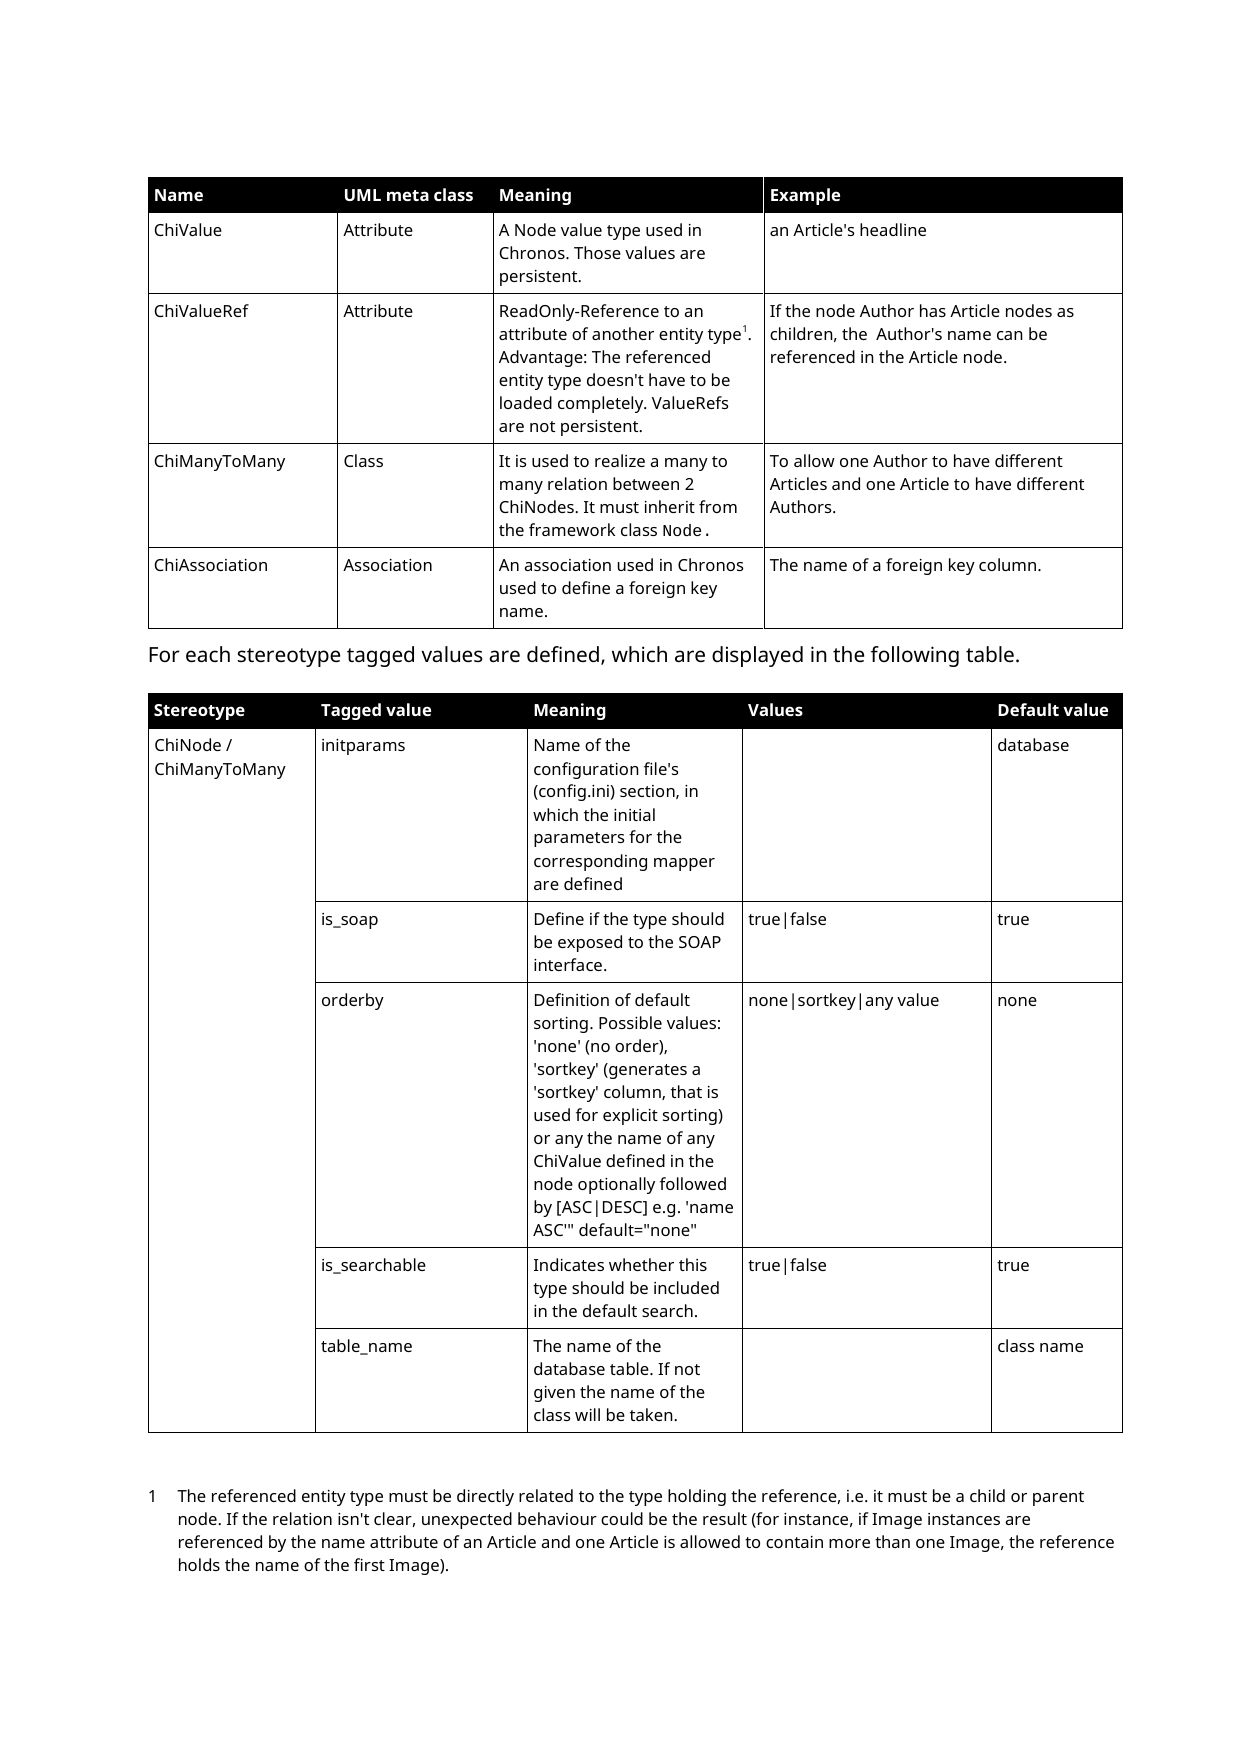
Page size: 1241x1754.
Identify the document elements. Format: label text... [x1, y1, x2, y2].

table_cell To allow one Author to have different Articles and one Article to have different Authors. [765, 444, 1122, 547]
table_cell is_searchable [316, 1248, 527, 1328]
table_cell Indicates whether this type should be included in the default search. [528, 1248, 742, 1328]
table_cell Definition of default sorting. Possible values: 'none' (no order), 'sortkey' (generates a 'sortkey' column, that is used for explicit sorting) or any the name of any ChiValue defined in the node optionally followed by [ASC|DESC] e.g. 'name ASC'" default="none" [528, 983, 742, 1247]
table_cell true [992, 902, 1122, 982]
table_cell none [992, 983, 1122, 1247]
table_cell The name of a foreign key column. [765, 548, 1122, 628]
table_header Values [743, 694, 991, 728]
table_cell ChiNode / ChiManyToMany [149, 729, 315, 1432]
table_cell orderby [316, 983, 527, 1247]
table_header database [992, 729, 1122, 901]
table_cell Class [338, 444, 493, 547]
table_cell If the node Author has Article nodes as children, the Author's name can be referenced in the Article node. [765, 294, 1122, 443]
table_header [743, 729, 991, 901]
table_header Meaning [494, 178, 763, 212]
table_cell Attribute [338, 213, 493, 293]
table_cell ChiValue [149, 213, 337, 293]
table_cell true|false [743, 1248, 991, 1328]
table_cell table_name [316, 1329, 527, 1432]
table_header initparams [316, 729, 527, 901]
text For each stereotype tagged values are defined, which are displayed in the following table. [148, 640, 1122, 668]
table_header Tagged value [316, 694, 527, 728]
table_cell true|false [743, 902, 991, 982]
table_cell ChiValueRef [149, 294, 337, 443]
table_header Meaning [528, 694, 742, 728]
table_header Default value [992, 694, 1122, 728]
table_header Name [149, 178, 337, 212]
table_cell ChiManyToMany [149, 444, 337, 547]
table_cell Attribute [338, 294, 493, 443]
table_cell class name [992, 1329, 1122, 1432]
table_cell Association [338, 548, 493, 628]
table_cell is_soap [316, 902, 527, 982]
table_cell none|sortkey|any value [743, 983, 991, 1247]
table_cell A Node value type used in Chronos. Those values are persistent. [494, 213, 763, 293]
table_cell Define if the type should be exposed to the SOAP interface. [528, 902, 742, 982]
table_cell an Article's headline [765, 213, 1122, 293]
table_header UML meta class [338, 178, 493, 212]
table_cell An association used in Chronos used to define a foreign key name. [494, 548, 763, 628]
table_header Stereotype [149, 694, 315, 728]
table_cell ChiAssociation [149, 548, 337, 628]
table_cell The name of the database table. If not given the name of the class will be taken. [528, 1329, 742, 1432]
table_header Name of the configuration file's (config.ini) section, in which the initial parameters for the corresponding mapper are defined [528, 729, 742, 901]
table_header Example [765, 178, 1122, 212]
table_cell ReadOnly-Reference to an attribute of another entity type. Advantage: The referenced entity type doesn't have to be loaded completely. ValueRefs are not persistent. [494, 294, 763, 443]
table_cell true [992, 1248, 1122, 1328]
table_cell [743, 1329, 991, 1432]
table_cell It is used to realize a many to many relation between 2 ChiNodes. It must inherit from the framework class Node. [494, 444, 763, 547]
